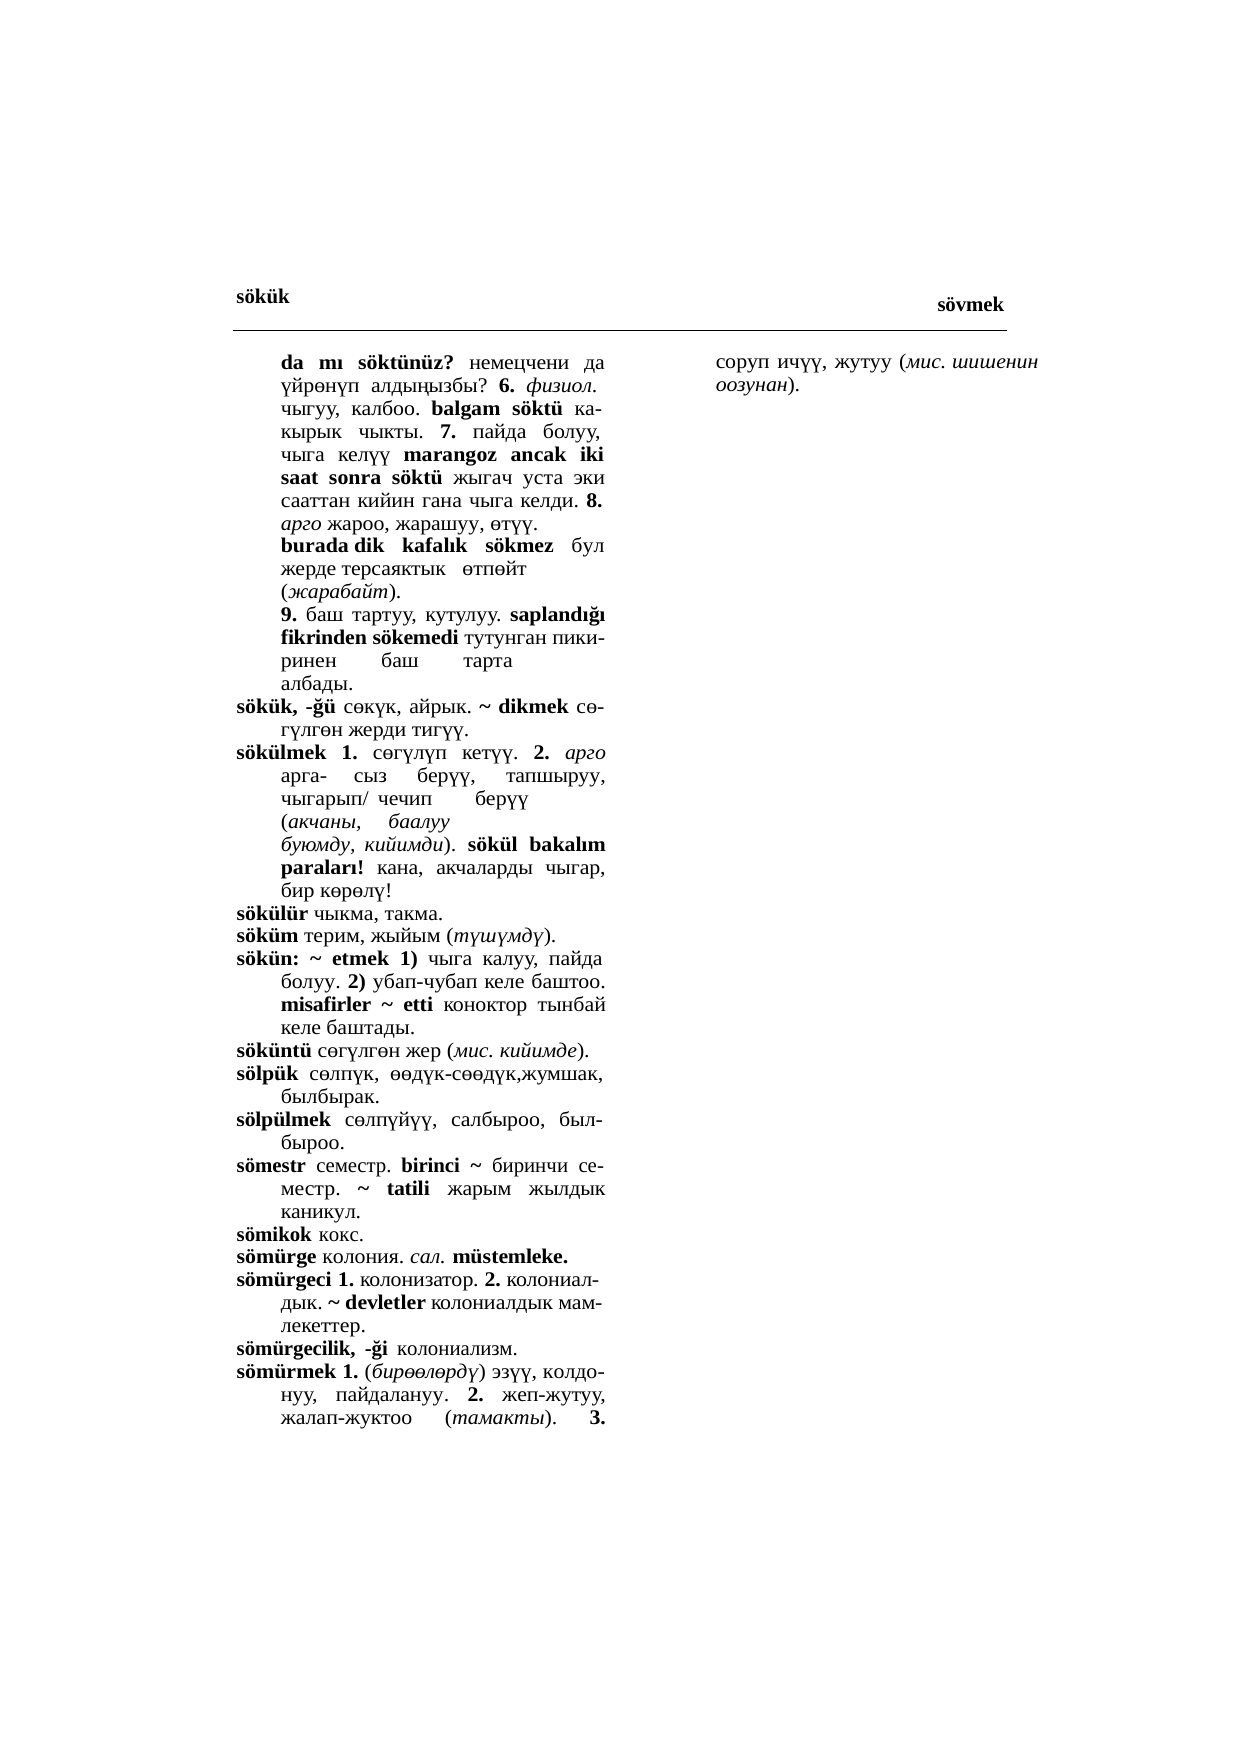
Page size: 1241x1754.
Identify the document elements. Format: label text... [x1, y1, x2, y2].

text соруп ичүү, жутуу (мис. шишенин [716, 350, 1065, 373]
text söküntü сөгүлгөн жер (мис. кийимде). [236, 1039, 606, 1062]
text буюмду, кийимди). sökül bakalım paraları! кана, акчаларды чыгар, бир көрөлү! [281, 833, 606, 902]
text местр. ~ tatili жарым жылдык каникул. [281, 1177, 606, 1223]
text sömürgecilik, -ği колониализм. [236, 1337, 606, 1360]
text sövmek [937, 292, 1065, 316]
text sömürge колония. сал. müstemleke. sömürgeci 1. колонизатор. 2. колониал- [236, 1246, 606, 1291]
text sömestr семестр. birinci ~ биринчи се- [236, 1154, 606, 1177]
text нуу, пайдалануу. 2. жеп-жутуу, жалап-жуктоо (тамакты). 3. [281, 1383, 606, 1429]
text söküm терим, жыйым (түшүмдү). [236, 924, 606, 947]
text da mı söktünüz? немецчени да үйрөнүп алдыңызбы? 6. физиол. чыгуу, калбоо. balgam söktü ка- кырык чыкты. 7. пайда болуу, чыга келүү marangoz ancak iki saat sonra söktü жыгач уста эки сааттан кийин гана чыга келди. 8. арго жароо, жарашуу, өтүү. burada dik kafalık sökmez бул жерде терсаяктык өтпөйт (жарабайт). [281, 350, 606, 603]
text sölpülmek сөлпүйүү, салбыроо, был- быроо. [236, 1108, 606, 1154]
text лекеттер. [281, 1314, 367, 1337]
text оозунан). [716, 373, 827, 396]
text дык. ~ devletler колониалдык мам- [281, 1291, 606, 1314]
text sömikok кокс. [236, 1223, 606, 1246]
text sökük, -ğü сөкүк, айрык. ~ dikmek сө- гүлгөн жерди тигүү. [236, 695, 606, 741]
text sömürmek 1. (бирөөлөрдү) эзүү, колдо- [236, 1360, 606, 1383]
text ринен баш тарта албады. [281, 649, 512, 695]
text sökün: ~ etmek 1) чыга калуу, пайда [236, 947, 606, 970]
text sökülmek 1. сөгүлүп кетүү. 2. арго арга- сыз берүү, тапшыруу, чыгарып/ чечип берүү (акчаны, баалуу [236, 741, 606, 833]
text sökülür чыкма, такма. [236, 902, 606, 924]
text 9. баш тартуу, кутулуу. saplandığı fikrinden sökemedi тутунган пики- [281, 603, 606, 649]
text болуу. 2) убап-чубап келе баштоо. misafirler ~ etti коноктор тынбай келе баштады. [281, 971, 606, 1039]
text sökük [236, 284, 290, 308]
text sölpük сөлпүк, өөдүк-сөөдүк,жумшак, былбырак. [236, 1062, 606, 1108]
